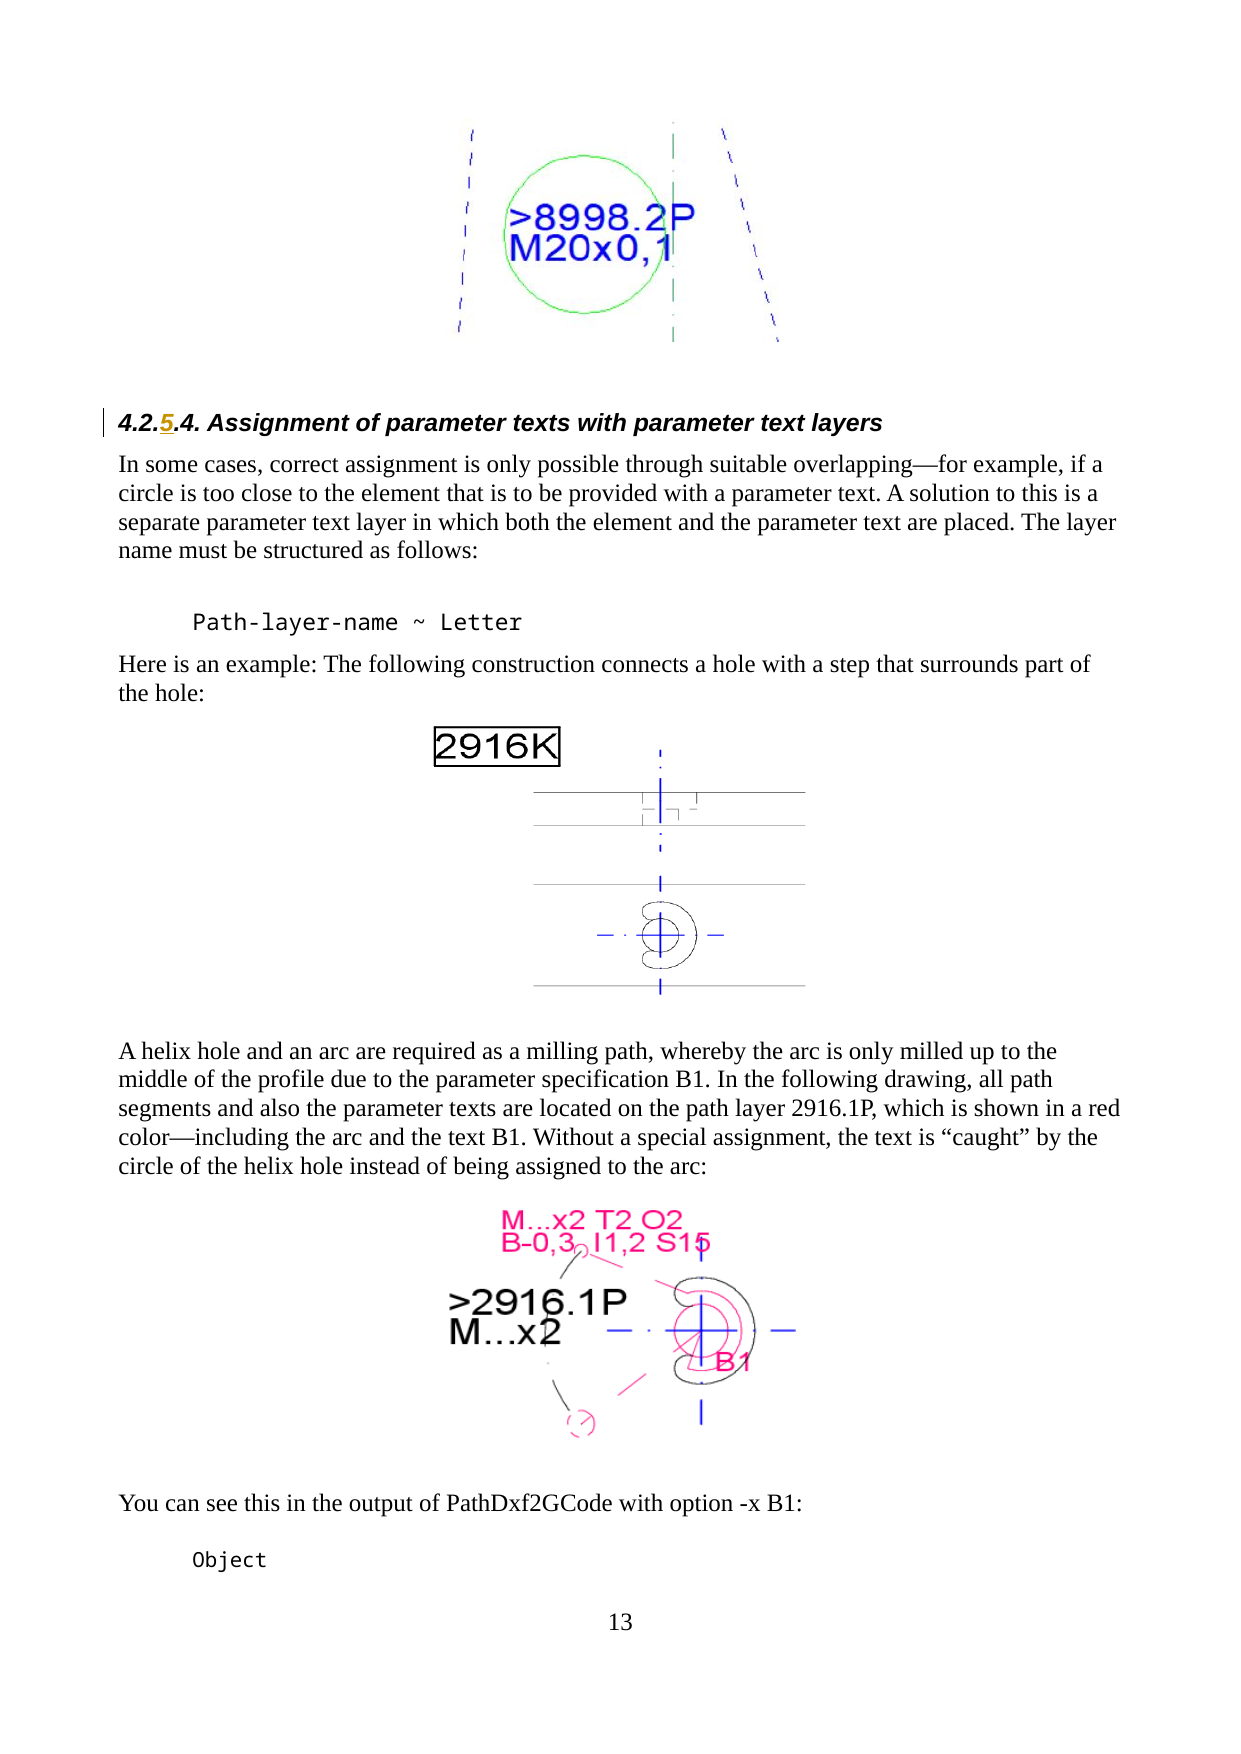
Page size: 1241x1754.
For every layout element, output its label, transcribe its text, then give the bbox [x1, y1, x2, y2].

text In some cases, correct assignment is only possible through suitable overlapping—for example, if a circle is too close to the element that is to be provided with a parameter text. A solution to this is a separate parameter text layer in which both the element and the parameter text are placed. The layer name must be structured as follows: [118, 449, 1122, 593]
picture [443, 118, 797, 342]
text A helix hole and an arc are required as a milling path, whereby the arc is only milled up to the middle of the profile due to the parameter specification B1. In the following drawing, all path segments and also the parameter texts are located on the path layer 2916.1P, which is shown in a red color—including the arc and the text B1. Without a special assignment, the text is “caught” by the circle of the helix hole instead of being assigned to the arc: [118, 1036, 1122, 1179]
text Object [192, 1546, 1122, 1574]
text Path-layer-name ~ Letter [192, 605, 1122, 637]
text You can see this in the output of PathDxf2GCode with option -x B1: [118, 1488, 1122, 1517]
subtitle 4.2.5.4. Assignment of parameter texts with parameter text layers [118, 408, 1122, 437]
text Here is an example: The following construction connects a hole with a step that surrounds part of the hole: [118, 649, 1122, 707]
